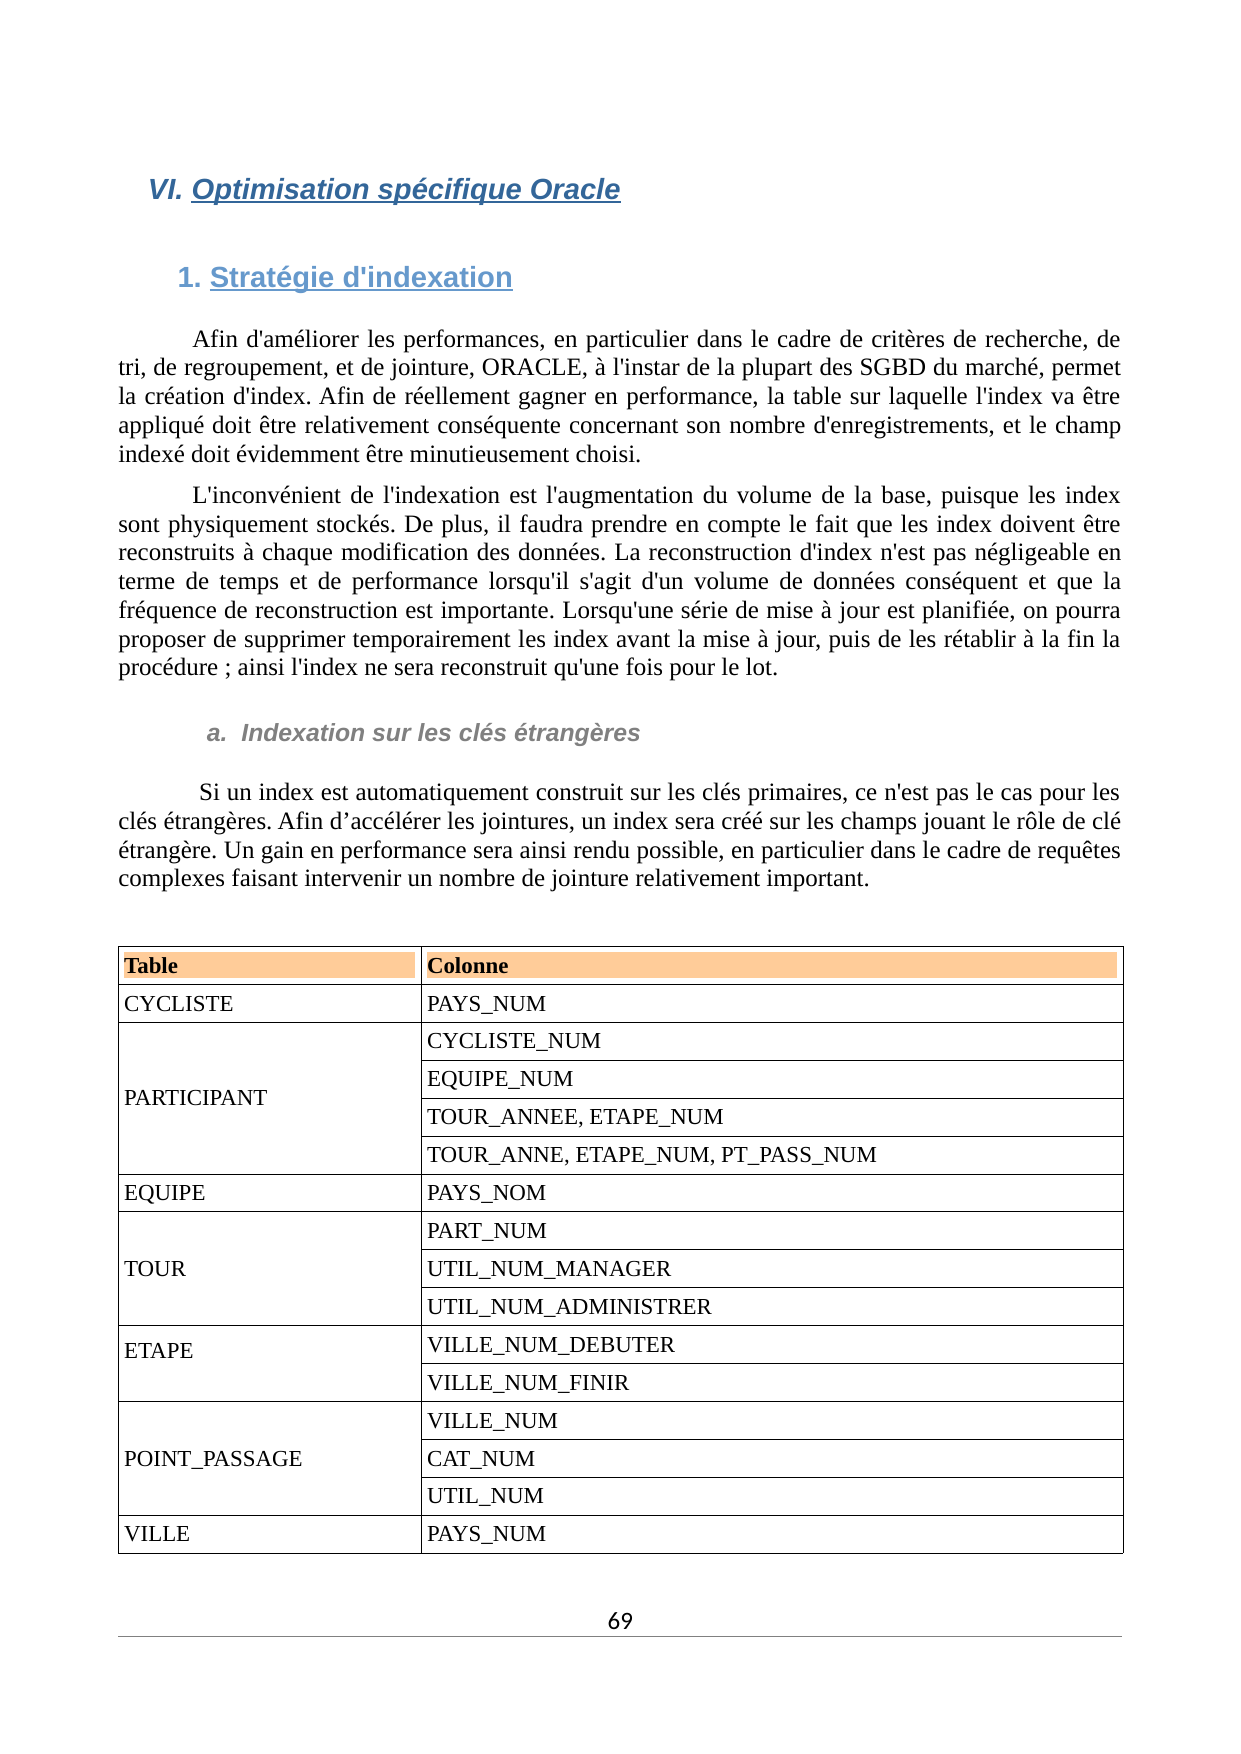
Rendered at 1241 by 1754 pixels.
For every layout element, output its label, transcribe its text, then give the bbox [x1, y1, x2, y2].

text Afin d'améliorer les performances, en particulier dans le cadre de critères de recherche, de tri, de regroupement, et de jointure, ORACLE, à l'instar de la plupart des SGBD du marché, permet la création d'index. Afin de réellement gagner en performance, la table sur laquelle l'index va être appliqué doit être relativement conséquente concernant son nombre d'enregistrements, et le champ indexé doit évidemment être minutieusement choisi. [118, 324, 1122, 467]
table_cell VILLE [119, 1516, 421, 1553]
table_header Colonne [422, 947, 1123, 984]
table_cell TOUR_ANNE, ETAPE_NUM, PT_PASS_NUM [422, 1137, 1123, 1173]
table_cell ETAPE [119, 1326, 421, 1401]
subtitle Optimisation spécifique Oracle [148, 172, 1122, 205]
table_cell PAYS_NUM [422, 1516, 1123, 1553]
table_cell VILLE_NUM_DEBUTER [422, 1326, 1123, 1363]
table_cell VILLE_NUM [422, 1402, 1123, 1439]
table_cell UTIL_NUM [422, 1478, 1123, 1515]
table_cell CAT_NUM [422, 1440, 1123, 1477]
table_cell VILLE_NUM_FINIR [422, 1364, 1123, 1401]
table_cell UTIL_NUM_ADMINISTRER [422, 1288, 1123, 1325]
text Si un index est automatiquement construit sur les clés primaires, ce n'est pas le cas pour les clés étrangères. Afin d’accélérer les jointures, un index sera créé sur les champs jouant le rôle de clé étrangère. Un gain en performance sera ainsi rendu possible, en particulier dans le cadre de requêtes complexes faisant intervenir un nombre de jointure relativement important. [118, 777, 1122, 892]
table_cell PAYS_NUM [422, 985, 1123, 1022]
subtitle Stratégie d'indexation [177, 260, 1122, 294]
table_cell EQUIPE [119, 1175, 421, 1211]
table_cell POINT_PASSAGE [119, 1402, 421, 1515]
table_cell EQUIPE_NUM [422, 1061, 1123, 1098]
table_header Table [119, 947, 421, 984]
table_cell PAYS_NOM [422, 1175, 1123, 1211]
table_cell UTIL_NUM_MANAGER [422, 1250, 1123, 1287]
text L'inconvénient de l'indexation est l'augmentation du volume de la base, puisque les index sont physiquement stockés. De plus, il faudra prendre en compte le fait que les index doivent être reconstruits à chaque modification des données. La reconstruction d'index n'est pas négligeable en terme de temps et de performance lorsqu'il s'agit d'un volume de données conséquent et que la fréquence de reconstruction est importante. Lorsqu'une série de mise à jour est planifiée, on pourra proposer de supprimer temporairement les index avant la mise à jour, puis de les rétablir à la fin la procédure ; ainsi l'index ne sera reconstruit qu'une fois pour le lot. [118, 480, 1122, 681]
table_cell CYCLISTE [119, 985, 421, 1022]
table_cell PART_NUM [422, 1212, 1123, 1249]
table_cell PARTICIPANT [119, 1023, 421, 1173]
subtitle Indexation sur les clés étrangères [207, 718, 1122, 747]
table_cell CYCLISTE_NUM [422, 1023, 1123, 1060]
table_cell TOUR [119, 1212, 421, 1325]
table_cell TOUR_ANNEE, ETAPE_NUM [422, 1099, 1123, 1136]
